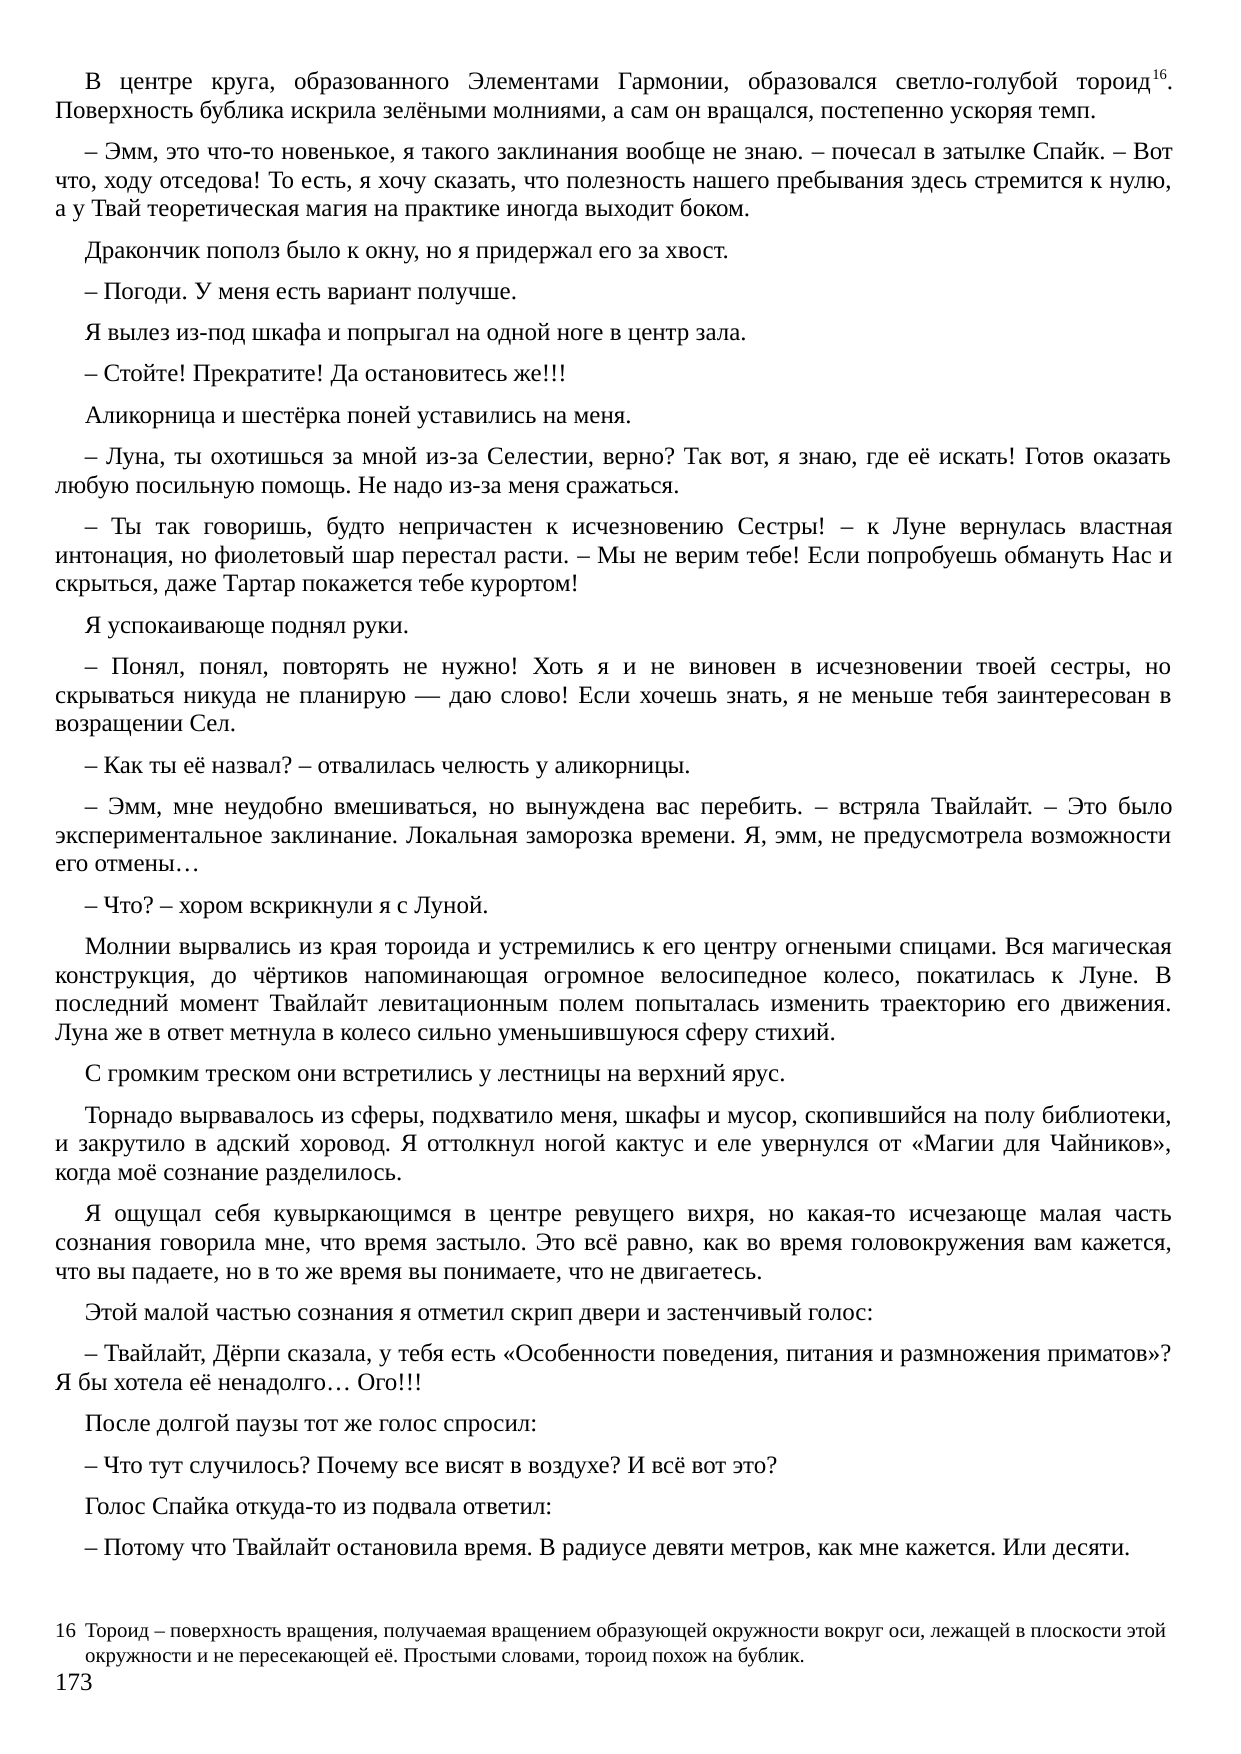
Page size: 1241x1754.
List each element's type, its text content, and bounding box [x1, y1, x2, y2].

text После долгой паузы тот же голос спросил: [55, 1408, 1173, 1437]
text – Что? – хором вскрикнули я с Луной. [55, 890, 1173, 918]
text Дракончик пополз было к окну, но я придержал его за хвост. [55, 235, 1173, 263]
text Тороид – поверхность вращения, получаемая вращением образующей окружности вокруг оси, лежащей в плоскости этой окружности и не пересекающей её. Простыми словами, тороид похож на бублик. [55, 1618, 1173, 1667]
text В центре круга, образованного Элементами Гармонии, образовался светло-голубой тороид. Поверхность бублика искрила зелёными молниями, а сам он вращался, постепенно ускоряя темп. [55, 66, 1173, 123]
text – Погоди. У меня есть вариант получше. [55, 276, 1173, 305]
text Молнии вырвались из края тороида и устремились к его центру огнеными спицами. Вся магическая конструкция, до чёртиков напоминающая огромное велосипедное колесо, покатилась к Луне. В последний момент Твайлайт левитационным полем попыталась изменить траекторию его движения. Луна же в ответ метнула в колесо сильно уменьшившуюся сферу стихий. [55, 931, 1173, 1046]
text Голос Спайка откуда-то из подвала ответил: [55, 1491, 1173, 1520]
text Я вылез из-под шкафа и попрыгал на одной ноге в центр зала. [55, 317, 1173, 346]
text – Эмм, мне неудобно вмешиваться, но вынуждена вас перебить. – встряла Твайлайт. – Это было экспериментальное заклинание. Локальная заморозка времени. Я, эмм, не предусмотрела возможности его отмены… [55, 791, 1173, 877]
text – Что тут случилось? Почему все висят в воздухе? И всё вот это? [55, 1450, 1173, 1478]
text – Эмм, это что-то новенькое, я такого заклинания вообще не знаю. – почесал в затылке Спайк. – Вот что, ходу отседова! То есть, я хочу сказать, что полезность нашего пребывания здесь стремится к нулю, а у Твай теоретическая магия на практике иногда выходит боком. [55, 136, 1173, 222]
text С громким треском они встретились у лестницы на верхний ярус. [55, 1058, 1173, 1087]
text – Как ты её назвал? – отвалилась челюсть у аликорницы. [55, 750, 1173, 778]
text – Потому что Твайлайт остановила время. В радиусе девяти метров, как мне кажется. Или десяти. [55, 1532, 1173, 1561]
text Я успокаивающе поднял руки. [55, 610, 1173, 638]
text – Стойте! Прекратите! Да остановитесь же!!! [55, 358, 1173, 387]
text – Твайлайт, Дёрпи сказала, у тебя есть «Особенности поведения, питания и размножения приматов»? Я бы хотела её ненадолго… Ого!!! [55, 1338, 1173, 1396]
text Аликорница и шестёрка поней уставились на меня. [55, 400, 1173, 428]
text Торнадо вырвавалось из сферы, подхватило меня, шкафы и мусор, скопившийся на полу библиотеки, и закрутило в адский хоровод. Я оттолкнул ногой кактус и еле увернулся от «Магии для Чайников», когда моё сознание разделилось. [55, 1100, 1173, 1186]
text – Понял, понял, повторять не нужно! Хоть я и не виновен в исчезновении твоей сестры, но скрываться никуда не планирую — даю слово! Если хочешь знать, я не меньше тебя заинтересован в возращении Сел. [55, 651, 1173, 737]
text Я ощущал себя кувыркающимся в центре ревущего вихря, но какая-то исчезающе малая часть сознания говорила мне, что время застыло. Это всё равно, как во время головокружения вам кажется, что вы падаете, но в то же время вы понимаете, что не двигаетесь. [55, 1198, 1173, 1285]
text – Ты так говоришь, будто непричастен к исчезновению Сестры! – к Луне вернулась властная интонация, но фиолетовый шар перестал расти. – Мы не верим тебе! Если попробуешь обмануть Нас и скрыться, даже Тартар покажется тебе курортом! [55, 511, 1173, 597]
text Этой малой частью сознания я отметил скрип двери и застенчивый голос: [55, 1297, 1173, 1326]
text – Луна, ты охотишься за мной из-за Селестии, верно? Так вот, я знаю, где её искать! Готов оказать любую посильную помощь. Не надо из-за меня сражаться. [55, 441, 1173, 498]
